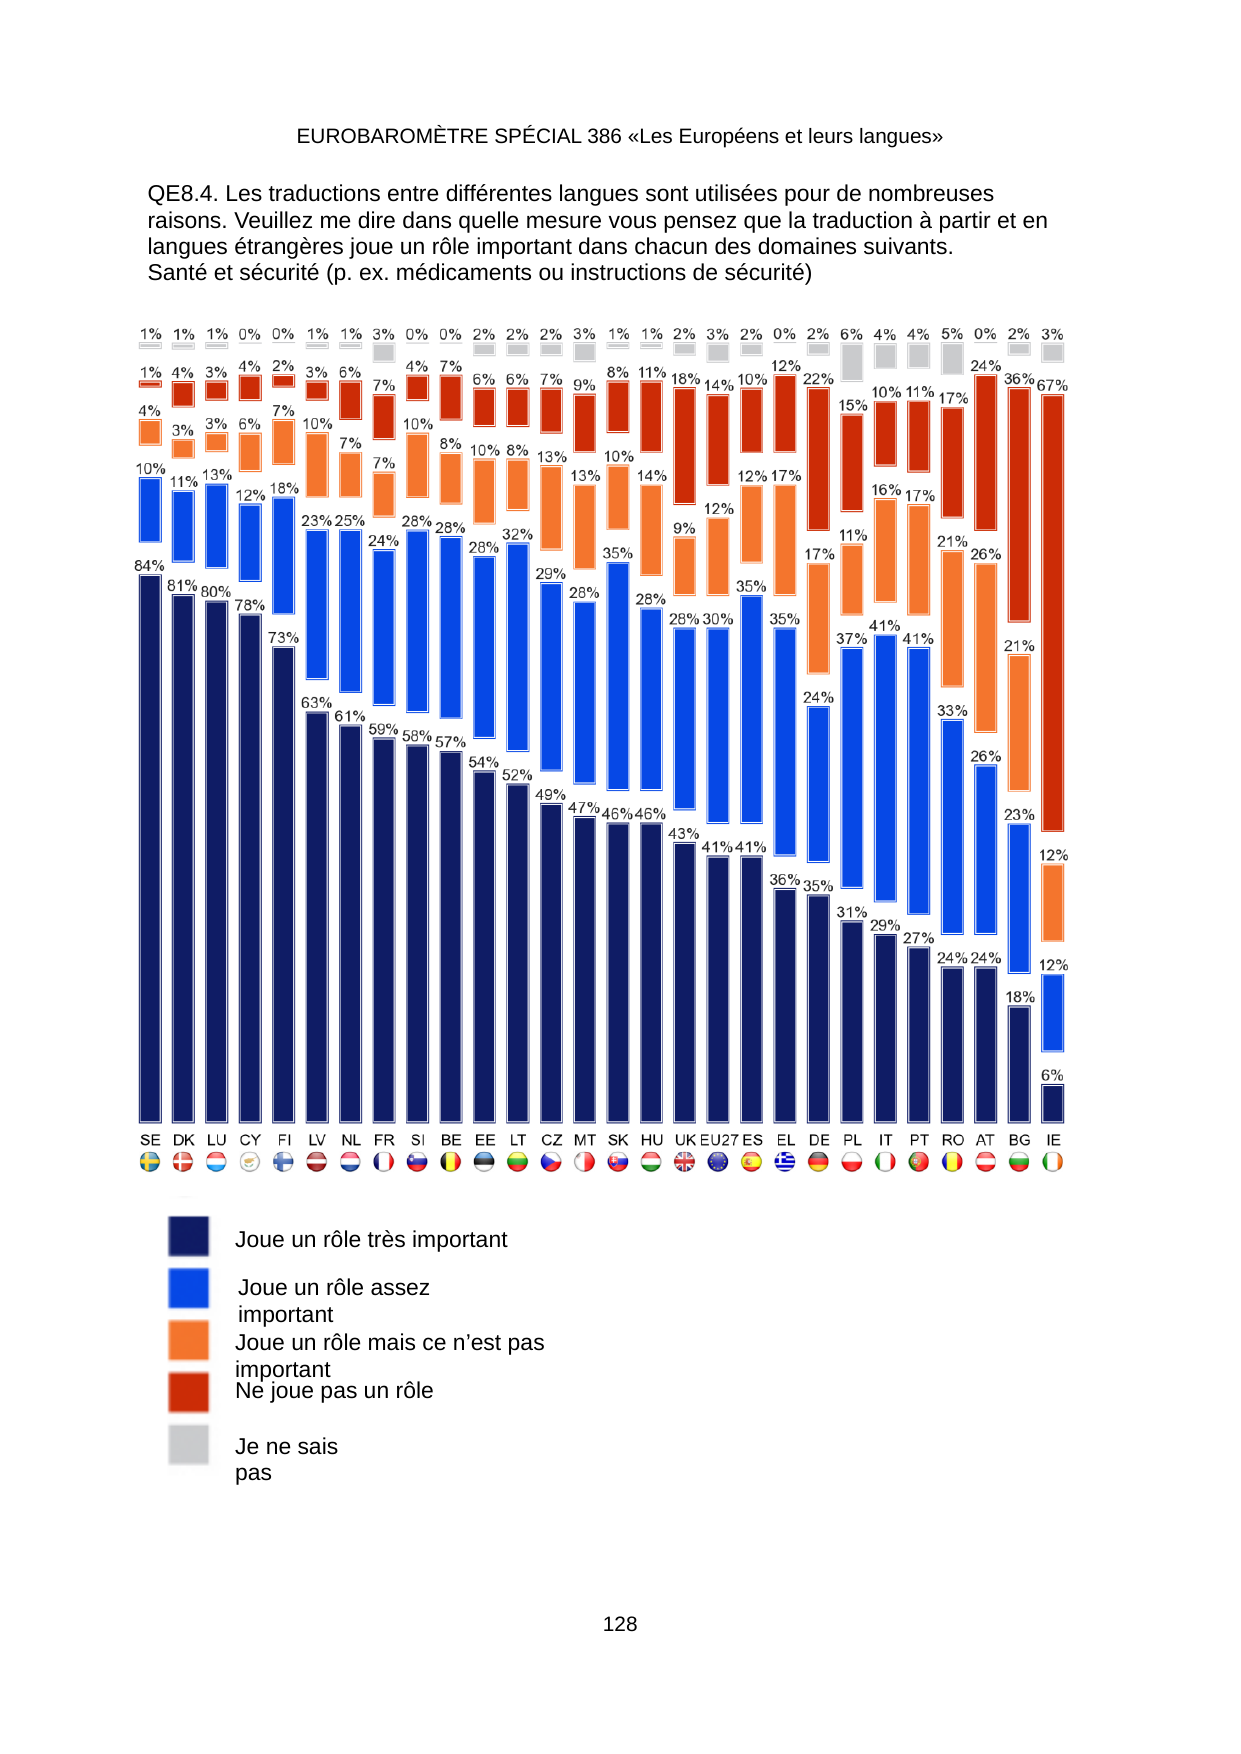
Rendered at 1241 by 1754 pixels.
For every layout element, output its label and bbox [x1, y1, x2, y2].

picture [131, 1196, 221, 1480]
picture [118, 313, 1090, 1175]
